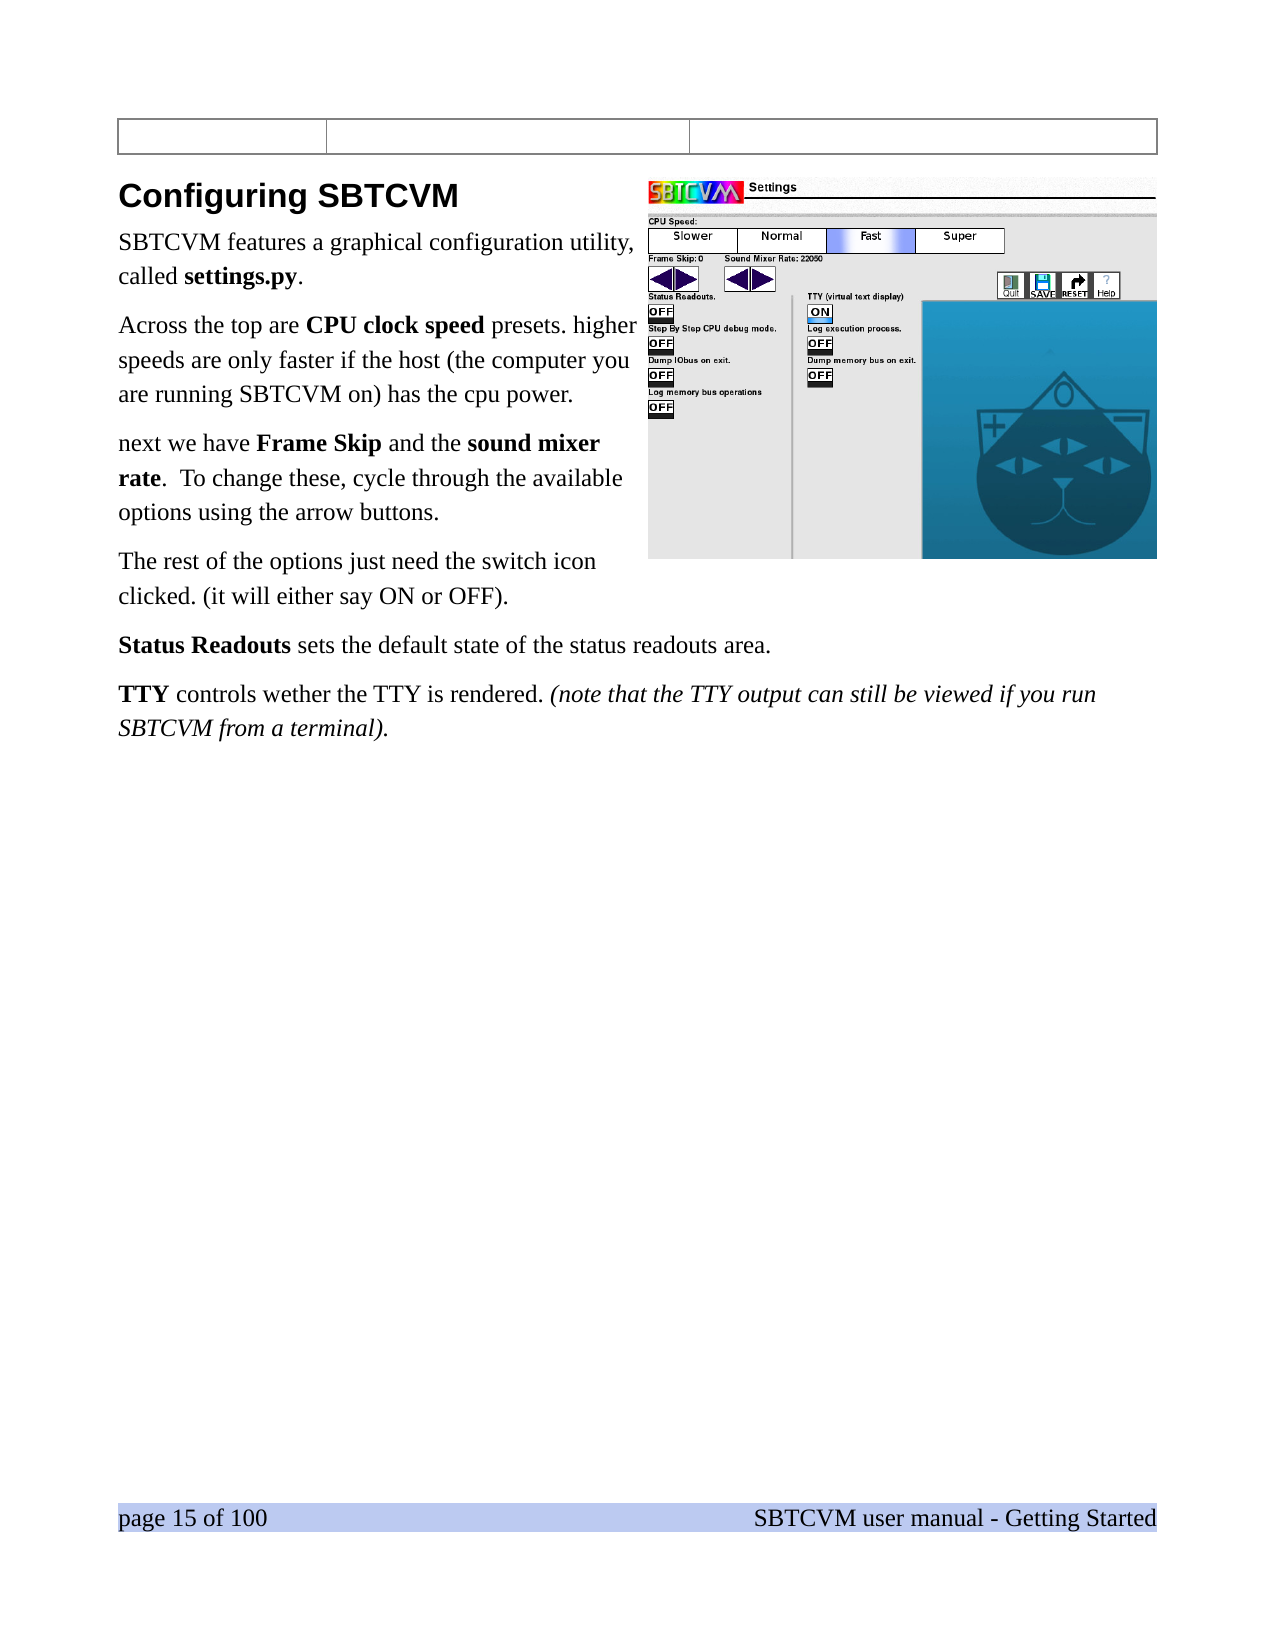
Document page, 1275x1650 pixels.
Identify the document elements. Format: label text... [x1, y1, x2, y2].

text Across the top are CPU clock speed presets. higher speeds are only faster if the host (the computer you are running SBTCVM on) has the cpu power. [118, 310, 648, 408]
table_cell [119, 120, 326, 153]
table_cell [327, 120, 689, 153]
text The rest of the options just need the switch icon clicked. (it will either say ON or OFF). [118, 546, 1157, 609]
subtitle Configuring SBTCVM [118, 176, 1157, 214]
text next we have Frame Skip and the sound mixer rate. To change these, cycle through the available options using the arrow buttons. [118, 428, 648, 526]
text SBTCVM features a graphical configuration utility, called settings.py. [118, 227, 648, 290]
text Status Readouts sets the default state of the status readouts area. [118, 630, 1157, 659]
table_cell [690, 120, 1156, 153]
picture [648, 177, 1157, 559]
text TTY controls wether the TTY is rendered. (note that the TTY output can still be viewed if you run SBTCVM from a terminal). [118, 679, 1157, 742]
